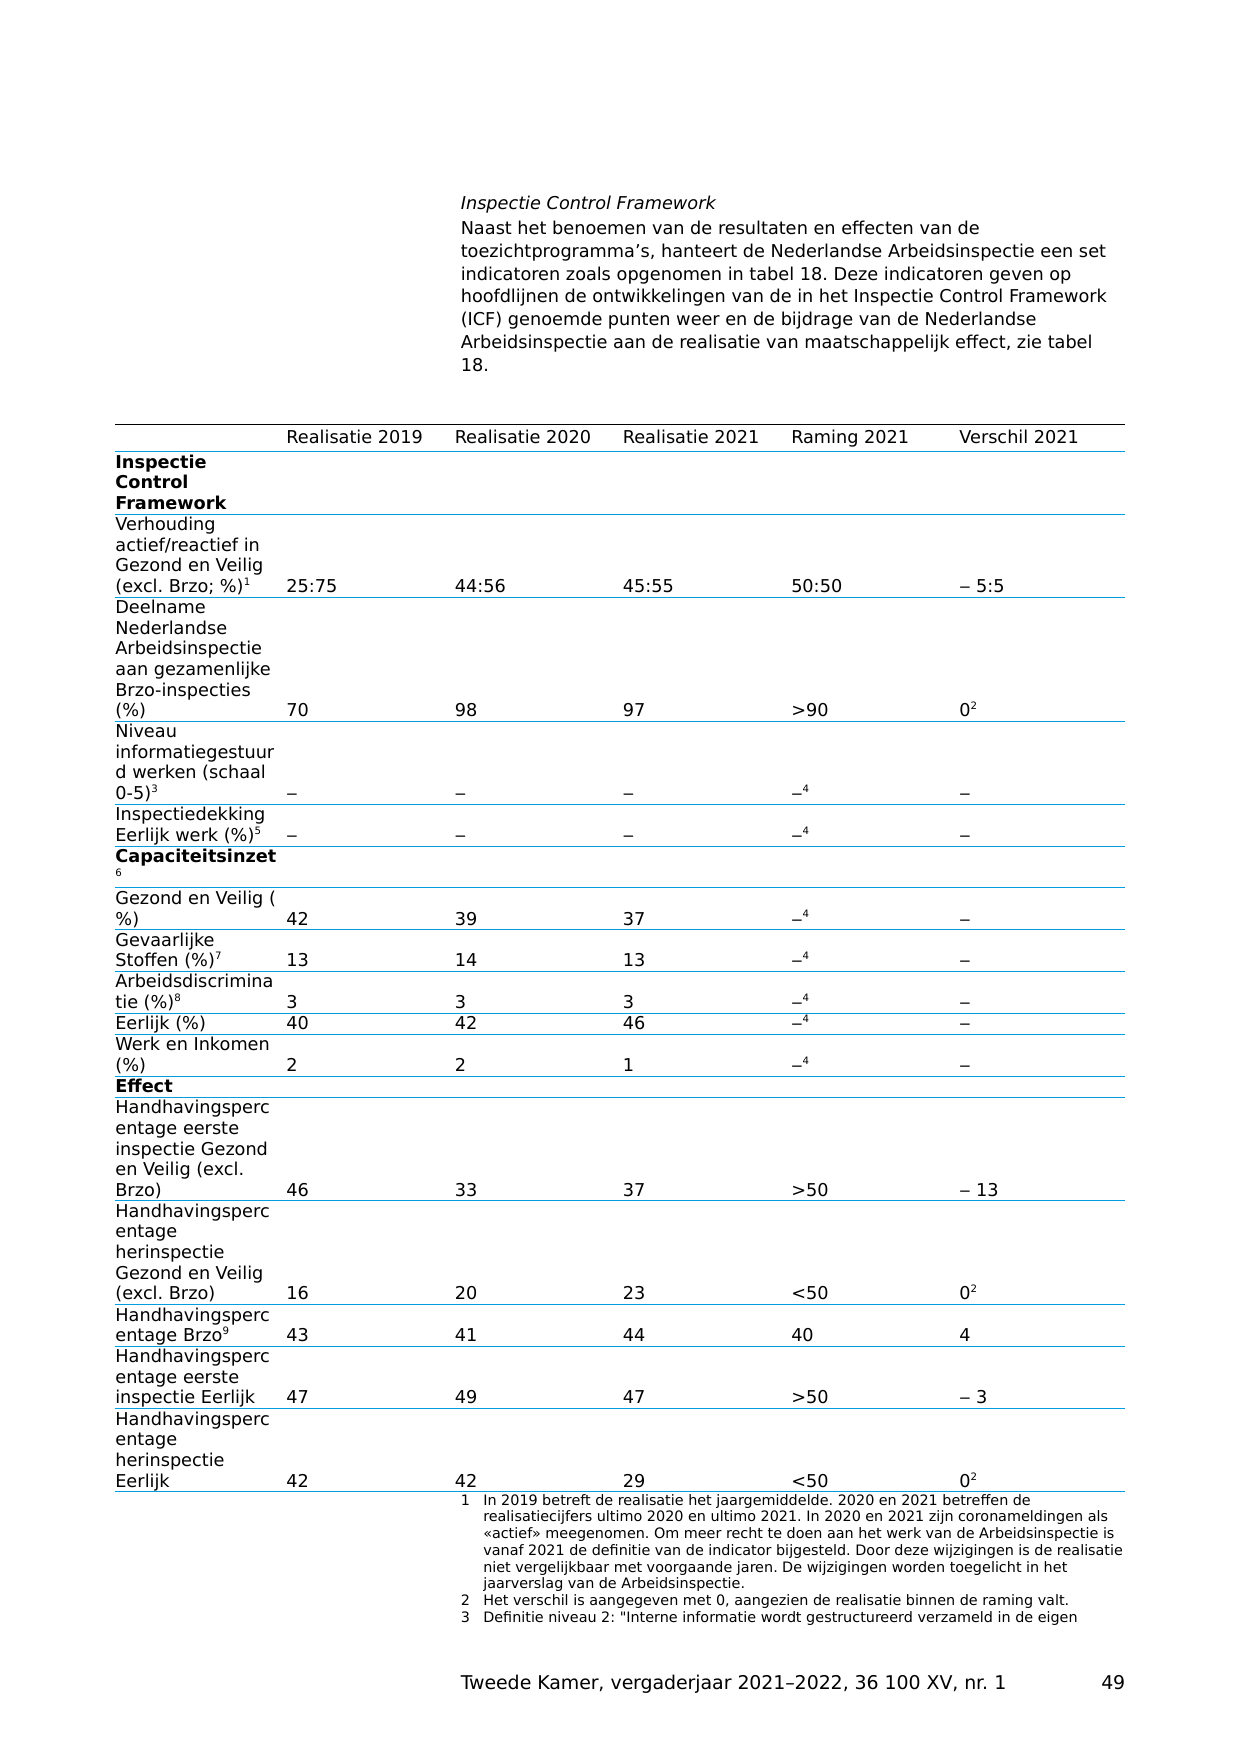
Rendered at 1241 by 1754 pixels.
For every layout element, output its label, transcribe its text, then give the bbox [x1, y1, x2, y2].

table_cell Effect [115, 1077, 283, 1097]
table_cell ‒ [956, 805, 1125, 846]
table_cell Eerlijk (%) [115, 1014, 283, 1034]
table_cell [620, 452, 788, 513]
table_cell [620, 847, 788, 887]
table_cell [788, 452, 956, 513]
table_cell 37 [620, 1098, 788, 1200]
table_cell ‒ [956, 1035, 1125, 1076]
table_cell 3 [452, 972, 620, 1013]
table_cell 47 [283, 1347, 452, 1408]
table_cell Realisatie 2021 [620, 425, 788, 451]
table_cell [452, 847, 620, 887]
table_cell [283, 847, 452, 887]
table_cell 29 [620, 1409, 788, 1491]
table_cell Gevaarlijke Stoffen (%)7 [115, 930, 283, 971]
table_cell 40 [283, 1014, 452, 1034]
table_cell [956, 847, 1125, 887]
table_cell 25:75 [283, 515, 452, 596]
table_cell [956, 1077, 1125, 1097]
table_cell 23 [620, 1201, 788, 1304]
table_cell 3 [283, 972, 452, 1013]
table_cell 97 [620, 598, 788, 721]
table_cell 42 [283, 888, 452, 929]
table_cell [620, 1077, 788, 1097]
table_cell ‒ [956, 972, 1125, 1013]
table_cell Raming 2021 [788, 425, 956, 451]
table_cell Arbeidsdiscriminatie (%)8 [115, 972, 283, 1013]
table_cell 2 [452, 1035, 620, 1076]
table_cell 33 [452, 1098, 620, 1200]
table_cell 13 [620, 930, 788, 971]
table_cell 50:50 [788, 515, 956, 596]
table_cell Handhavingspercentage Brzo9 [115, 1305, 283, 1346]
table_cell 13 [283, 930, 452, 971]
table_cell ‒ [620, 722, 788, 804]
table_cell 98 [452, 598, 620, 721]
table_cell 02 [956, 1201, 1125, 1304]
table_cell ‒4 [788, 888, 956, 929]
table_cell ‒4 [788, 805, 956, 846]
table_cell 43 [283, 1305, 452, 1346]
table_cell ‒ [956, 722, 1125, 804]
table_cell 44:56 [452, 515, 620, 596]
list In 2019 betreft de realisatie het jaargemiddelde. 2020 en 2021 betreffen de realisatiecijfers ultimo 2020 en ultimo 2021. In 2020 en 2021 zijn coronameldingen als «actief» meegenomen. Om meer recht te doen aan het werk van de Arbeidsinspectie is vanaf 2021 de definitie van de indicator bijgesteld. Door deze wijzigingen is de realisatie niet vergelijkbaar met voorgaande jaren. De wijzigingen worden toegelicht in het jaarverslag van de Arbeidsinspectie. [461, 1492, 1125, 1592]
table_cell 20 [452, 1201, 620, 1304]
table_cell [788, 847, 956, 887]
table_cell ‒ [283, 722, 452, 804]
table_cell 45:55 [620, 515, 788, 596]
table_cell Werk en Inkomen (%) [115, 1035, 283, 1076]
table_cell Verhouding actief/reactief in Gezond en Veilig (excl. Brzo; %)1 [115, 515, 283, 596]
table_cell ‒ 3 [956, 1347, 1125, 1408]
table_cell Handhavingspercentage herinspectie Gezond en Veilig (excl. Brzo) [115, 1201, 283, 1304]
table_cell 47 [620, 1347, 788, 1408]
table_cell <50 [788, 1409, 956, 1491]
table_cell ‒ 13 [956, 1098, 1125, 1200]
list Het verschil is aangegeven met 0, aangezien de realisatie binnen de raming valt. [461, 1592, 1125, 1609]
table_cell 3 [620, 972, 788, 1013]
table_cell Realisatie 2019 [283, 425, 452, 451]
table_cell [956, 452, 1125, 513]
table_cell ‒4 [788, 972, 956, 1013]
table_cell ‒ [956, 930, 1125, 971]
table_cell >50 [788, 1347, 956, 1408]
table_cell 14 [452, 930, 620, 971]
table_cell >90 [788, 598, 956, 721]
table_cell 40 [788, 1305, 956, 1346]
table_cell [788, 1077, 956, 1097]
table_cell Niveau informatiegestuurd werken (schaal 0-5)3 [115, 722, 283, 804]
table_cell Handhavingspercentage eerste inspectie Eerlijk [115, 1347, 283, 1408]
table_cell <50 [788, 1201, 956, 1304]
table_cell Realisatie 2020 [452, 425, 620, 451]
table_cell ‒4 [788, 1014, 956, 1034]
text Naast het benoemen van de resultaten en effecten van de toezichtprogramma’s, hanteert de Nederlandse Arbeidsinspectie een set indicatoren zoals opgenomen in tabel 18. Deze indicatoren geven op hoofdlijnen de ontwikkelingen van de in het Inspectie Control Framework (ICF) genoemde punten weer en de bijdrage van de Nederlandse Arbeidsinspectie aan de realisatie van maatschappelijk effect, zie tabel 18. [461, 216, 1125, 376]
table_cell 2 [283, 1035, 452, 1076]
table_cell ‒ [452, 805, 620, 846]
table_cell 49 [452, 1347, 620, 1408]
table_cell 02 [956, 1409, 1125, 1491]
table_cell ‒ [283, 805, 452, 846]
table_cell 39 [452, 888, 620, 929]
table_cell 41 [452, 1305, 620, 1346]
table_header Tabel 18 Nederlandse Arbeidsinspectie: Inspectie Control Framework, capaciteitsinzet en effect [115, 399, 1125, 424]
table_cell 42 [452, 1014, 620, 1034]
table_cell 16 [283, 1201, 452, 1304]
table_cell ‒ [956, 1014, 1125, 1034]
table_cell 42 [283, 1409, 452, 1491]
table_cell Inspectiedekking Eerlijk werk (%)5 [115, 805, 283, 846]
table_cell ‒ [452, 722, 620, 804]
table_cell 70 [283, 598, 452, 721]
table_cell Deelname Nederlandse Arbeidsinspectie aan gezamenlijke Brzo-inspecties (%) [115, 598, 283, 721]
table_cell Handhavingspercentage herinspectie Eerlijk [115, 1409, 283, 1491]
table_cell 44 [620, 1305, 788, 1346]
text Inspectie Control Framework [461, 191, 1125, 214]
table_cell Verschil 2021 [956, 425, 1125, 451]
table_cell ‒ [620, 805, 788, 846]
table_cell >50 [788, 1098, 956, 1200]
table_cell ‒ [956, 888, 1125, 929]
table_cell ‒4 [788, 930, 956, 971]
table_cell [283, 1077, 452, 1097]
table_cell 1 [620, 1035, 788, 1076]
table_cell 46 [283, 1098, 452, 1200]
table_cell Gezond en Veilig ( %) [115, 888, 283, 929]
table_cell 02 [956, 598, 1125, 721]
table_cell ‒ 5:5 [956, 515, 1125, 596]
list Definitie niveau 2: "Interne informatie wordt gestructureerd verzameld in de eigen [461, 1609, 1125, 1626]
table_cell 37 [620, 888, 788, 929]
table_cell Capaciteitsinzet6 [115, 847, 283, 887]
table_cell [452, 1077, 620, 1097]
table_cell Handhavingspercentage eerste inspectie Gezond en Veilig (excl. Brzo) [115, 1098, 283, 1200]
table_cell [452, 452, 620, 513]
table_cell 4 [956, 1305, 1125, 1346]
table_cell ‒4 [788, 1035, 956, 1076]
table_cell Inspectie Control Framework [115, 452, 283, 513]
table_cell 46 [620, 1014, 788, 1034]
table_cell [283, 452, 452, 513]
table_cell 42 [452, 1409, 620, 1491]
table_cell ‒4 [788, 722, 956, 804]
table_cell [115, 425, 283, 451]
